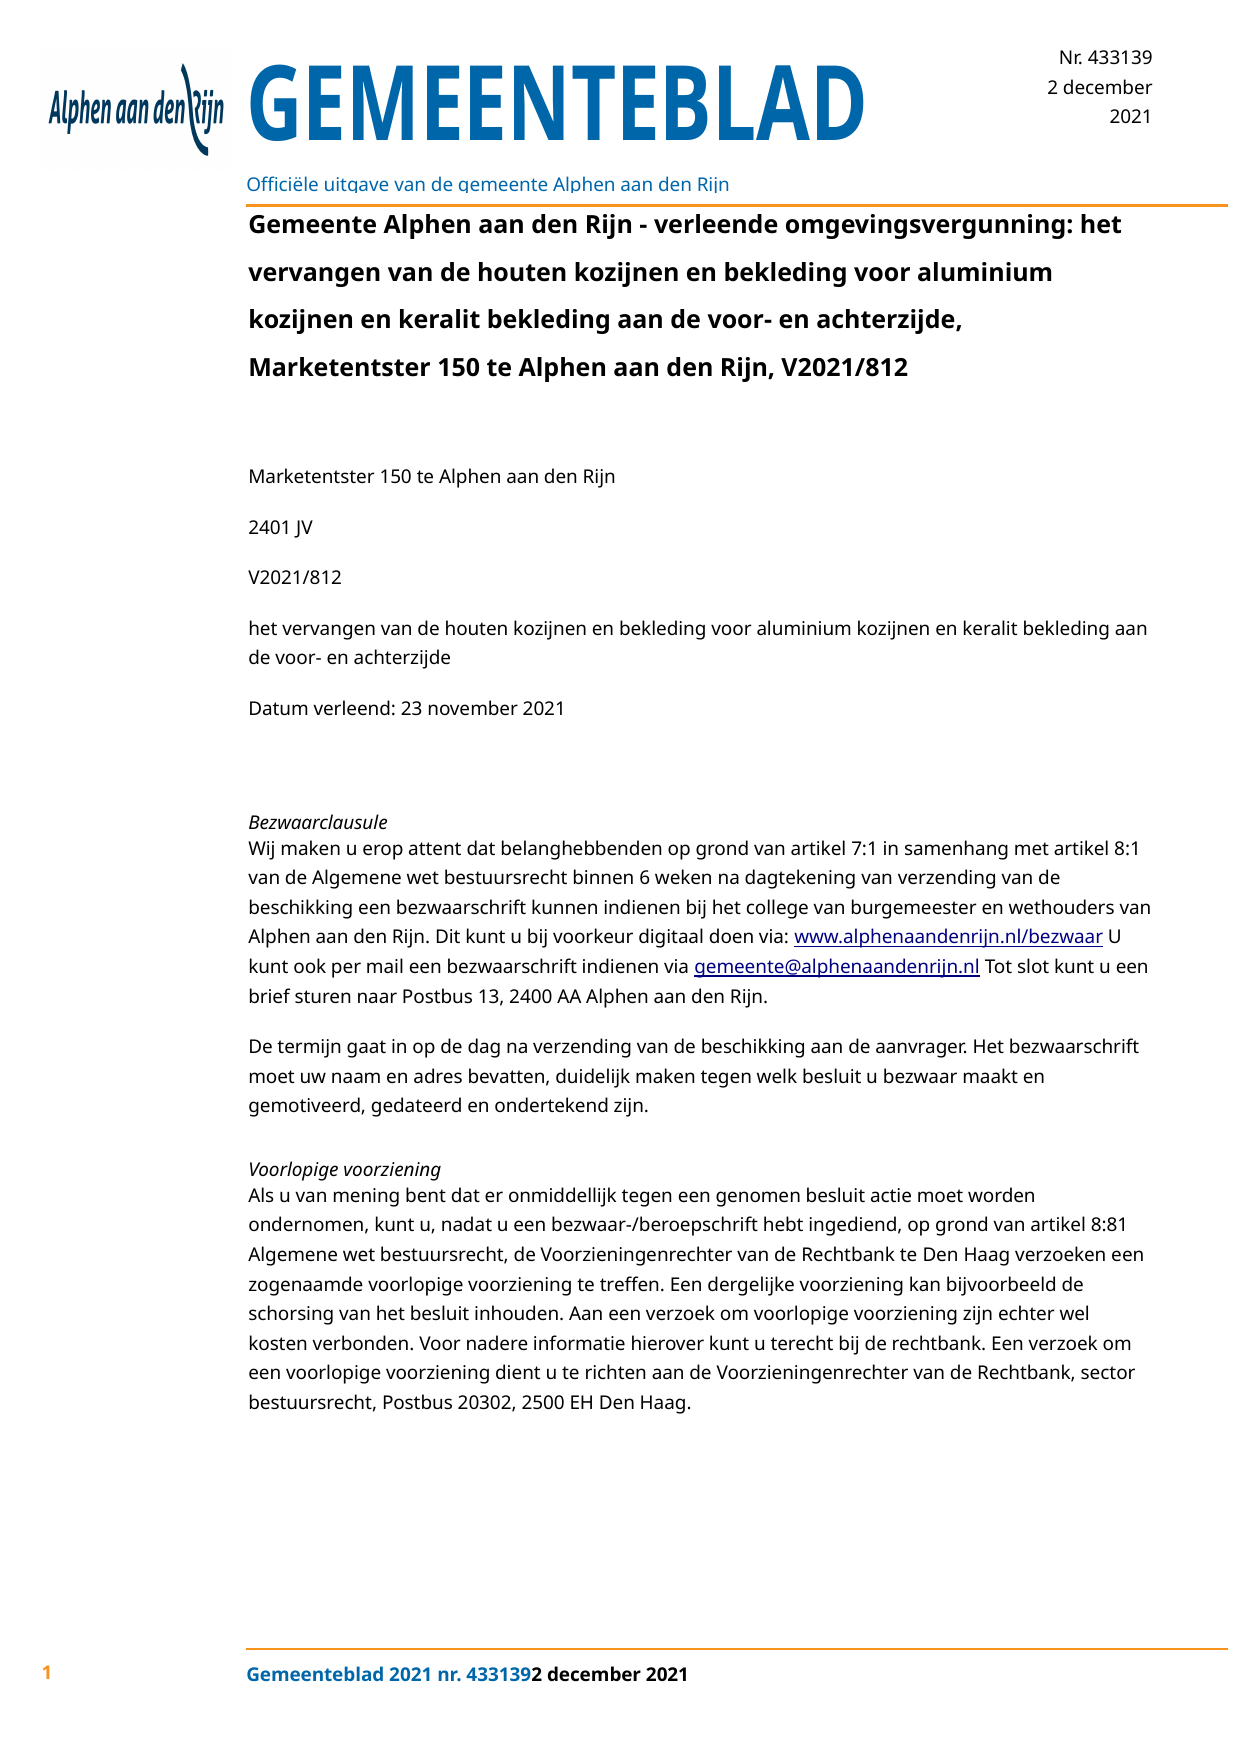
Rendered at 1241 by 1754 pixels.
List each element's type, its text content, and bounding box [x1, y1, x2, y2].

picture [41, 47, 231, 172]
text Marketentster 150 te Alphen aan den Rijn [248, 463, 1152, 489]
text De termijn gaat in op de dag na verzending van de beschikking aan de aanvrager. Het bezwaarschrift moet uw naam en adres bevatten, duidelijk maken tegen welk besluit u bezwaar maakt en gemotiveerd, gedateerd en ondertekend zijn. [248, 1033, 1152, 1118]
text Bezwaarclausule [248, 809, 1152, 835]
text Datum verleend: 23 november 2021 [248, 695, 1152, 721]
text Wij maken u erop attent dat belanghebbenden op grond van artikel 7:1 in samenhang met artikel 8:1 van de Algemene wet bestuursrecht binnen 6 weken na dagtekening van verzending van de beschikking een bezwaarschrift kunnen indienen bij het college van burgemeester en wethouders van Alphen aan den Rijn. Dit kunt u bij voorkeur digitaal doen via: www.alphenaandenrijn.nl/bezwaar U kunt ook per mail een bezwaarschrift indienen via gemeente@alphenaandenrijn.nl Tot slot kunt u een brief sturen naar Postbus 13, 2400 AA Alphen aan den Rijn. [248, 835, 1152, 1008]
text Voorlopige voorziening [248, 1156, 1152, 1182]
text Als u van mening bent dat er onmiddellijk tegen een genomen besluit actie moet worden ondernomen, kunt u, nadat u een bezwaar-/beroepschrift hebt ingediend, op grond van artikel 8:81 Algemene wet bestuursrecht, de Voorzieningenrechter van de Rechtbank te Den Haag verzoeken een zogenaamde voorlopige voorziening te treffen. Een dergelijke voorziening kan bijvoorbeeld de schorsing van het besluit inhouden. Aan een verzoek om voorlopige voorziening zijn echter wel kosten verbonden. Voor nadere informatie hierover kunt u terecht bij de rechtbank. Een verzoek om een voorlopige voorziening dient u te richten aan de Voorzieningenrechter van de Rechtbank, sector bestuursrecht, Postbus 20302, 2500 EH Den Haag. [248, 1182, 1152, 1415]
text Gemeente Alphen aan den Rijn - verleende omgevingsvergunning: het vervangen van de houten kozijnen en bekleding voor aluminium kozijnen en keralit bekleding aan de voor- en achterzijde, Marketentster 150 te Alphen aan den Rijn, V2021/812 [248, 207, 1152, 384]
text het vervangen van de houten kozijnen en bekleding voor aluminium kozijnen en keralit bekleding aan de voor- en achterzijde [248, 615, 1152, 670]
text 2401 JV [248, 514, 1152, 540]
text V2021/812 [248, 564, 1152, 590]
